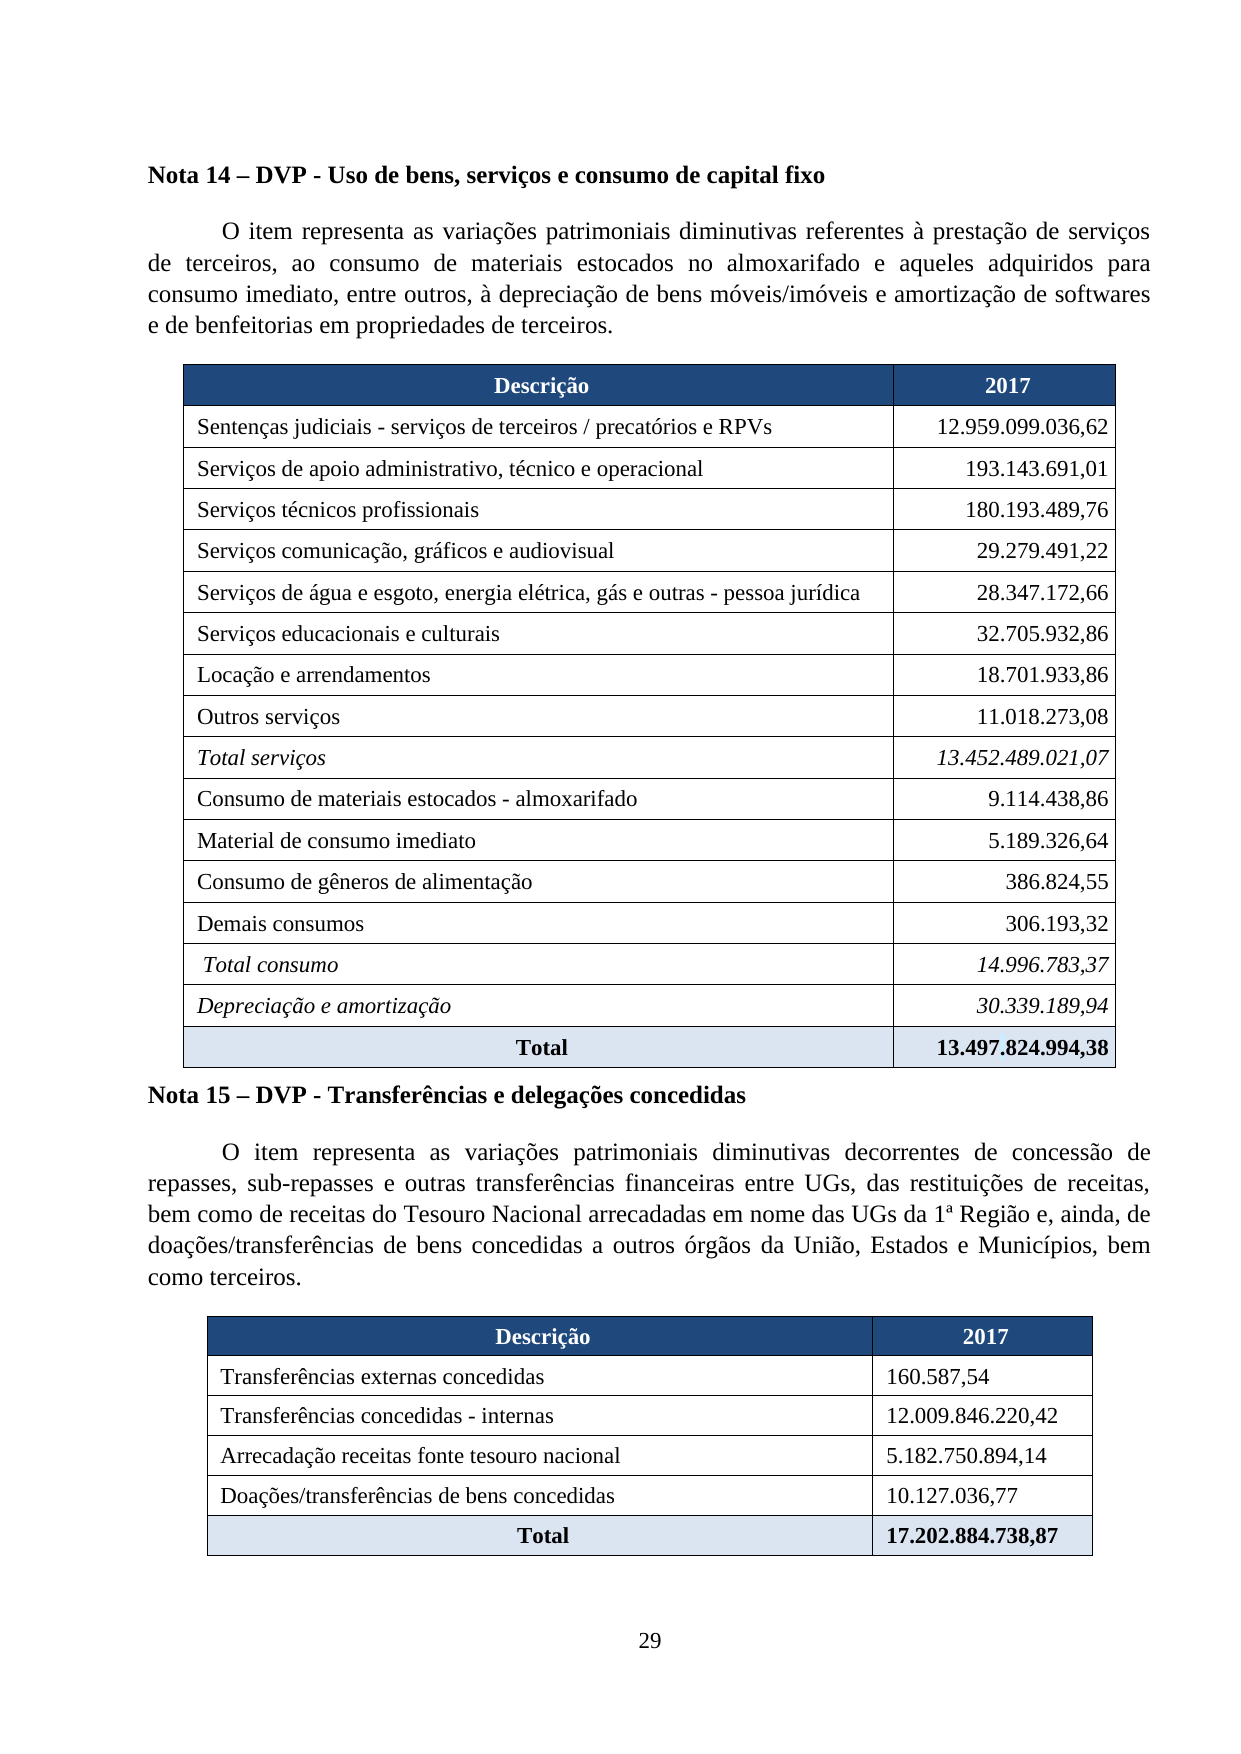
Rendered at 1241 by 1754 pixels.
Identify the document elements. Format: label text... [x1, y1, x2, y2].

table_cell 14.996.783,37 [894, 944, 1115, 984]
table_cell Consumo de gêneros de alimentação [184, 861, 893, 902]
table_cell Serviços de água e esgoto, energia elétrica, gás e outras - pessoa jurídica [184, 572, 893, 612]
table_cell 17.202.884.738,87 [873, 1516, 1092, 1555]
table_cell 180.193.489,76 [894, 489, 1115, 529]
table_cell Serviços de apoio administrativo, técnico e operacional [184, 448, 893, 488]
table_cell Depreciação e amortização [184, 985, 893, 1026]
table_cell 12.959.099.036,62 [894, 406, 1115, 447]
table_cell Doações/transferências de bens concedidas [208, 1476, 872, 1515]
table_cell Demais consumos [184, 903, 893, 943]
table_cell Transferências concedidas - internas [208, 1396, 872, 1435]
table_header 2017 [894, 365, 1115, 405]
table_cell Total serviços [184, 737, 893, 777]
table_cell Outros serviços [184, 696, 893, 736]
table_cell Material de consumo imediato [184, 820, 893, 860]
table_cell Serviços educacionais e culturais [184, 613, 893, 653]
table_cell 18.701.933,86 [894, 655, 1115, 695]
table_cell 193.143.691,01 [894, 448, 1115, 488]
table_cell 13.497.824.994,38 [894, 1027, 1115, 1067]
table_cell Arrecadação receitas fonte tesouro nacional [208, 1436, 872, 1475]
table_cell Transferências externas concedidas [208, 1356, 872, 1395]
table_cell Total [184, 1027, 893, 1067]
table_cell 11.018.273,08 [894, 696, 1115, 736]
table_cell 10.127.036,77 [873, 1476, 1092, 1515]
table_cell 32.705.932,86 [894, 613, 1115, 653]
table_cell 30.339.189,94 [894, 985, 1115, 1026]
text O item representa as variações patrimoniais diminutivas referentes à prestação de serviços de terceiros, ao consumo de materiais estocados no almoxarifado e aqueles adquiridos para consumo imediato, entre outros, à depreciação de bens móveis/imóveis e amortização de softwares e de benfeitorias em propriedades de terceiros. [148, 214, 1152, 339]
table_header Descrição [208, 1317, 872, 1355]
table_cell Serviços técnicos profissionais [184, 489, 893, 529]
table_cell 13.452.489.021,07 [894, 737, 1115, 777]
table_cell Serviços comunicação, gráficos e audiovisual [184, 530, 893, 571]
table_cell 12.009.846.220,42 [873, 1396, 1092, 1435]
table_header Descrição [184, 365, 893, 405]
table_cell Total consumo [184, 944, 893, 984]
table_cell 9.114.438,86 [894, 779, 1115, 819]
table_cell 5.189.326,64 [894, 820, 1115, 860]
table_cell 29.279.491,22 [894, 530, 1115, 571]
table_cell 28.347.172,66 [894, 572, 1115, 612]
text Nota 15 – DVP - Transferências e delegações concedidas [148, 1081, 1152, 1109]
table_cell Total [208, 1516, 872, 1555]
table_cell 306.193,32 [894, 903, 1115, 943]
table_cell 5.182.750.894,14 [873, 1436, 1092, 1475]
table_cell Sentenças judiciais - serviços de terceiros / precatórios e RPVs [184, 406, 893, 447]
table_cell Locação e arrendamentos [184, 655, 893, 695]
table_cell Consumo de materiais estocados - almoxarifado [184, 779, 893, 819]
text O item representa as variações patrimoniais diminutivas decorrentes de concessão de repasses, sub-repasses e outras transferências financeiras entre UGs, das restituições de receitas, bem como de receitas do Tesouro Nacional arrecadadas em nome das UGs da 1ª Região e, ainda, de doações/transferências de bens concedidas a outros órgãos da União, Estados e Municípios, bem como terceiros. [148, 1134, 1152, 1291]
text Nota 14 – DVP - Uso de bens, serviços e consumo de capital fixo [148, 160, 1152, 189]
table_header 2017 [873, 1317, 1092, 1355]
table_cell 386.824,55 [894, 861, 1115, 902]
table_cell 160.587,54 [873, 1356, 1092, 1395]
